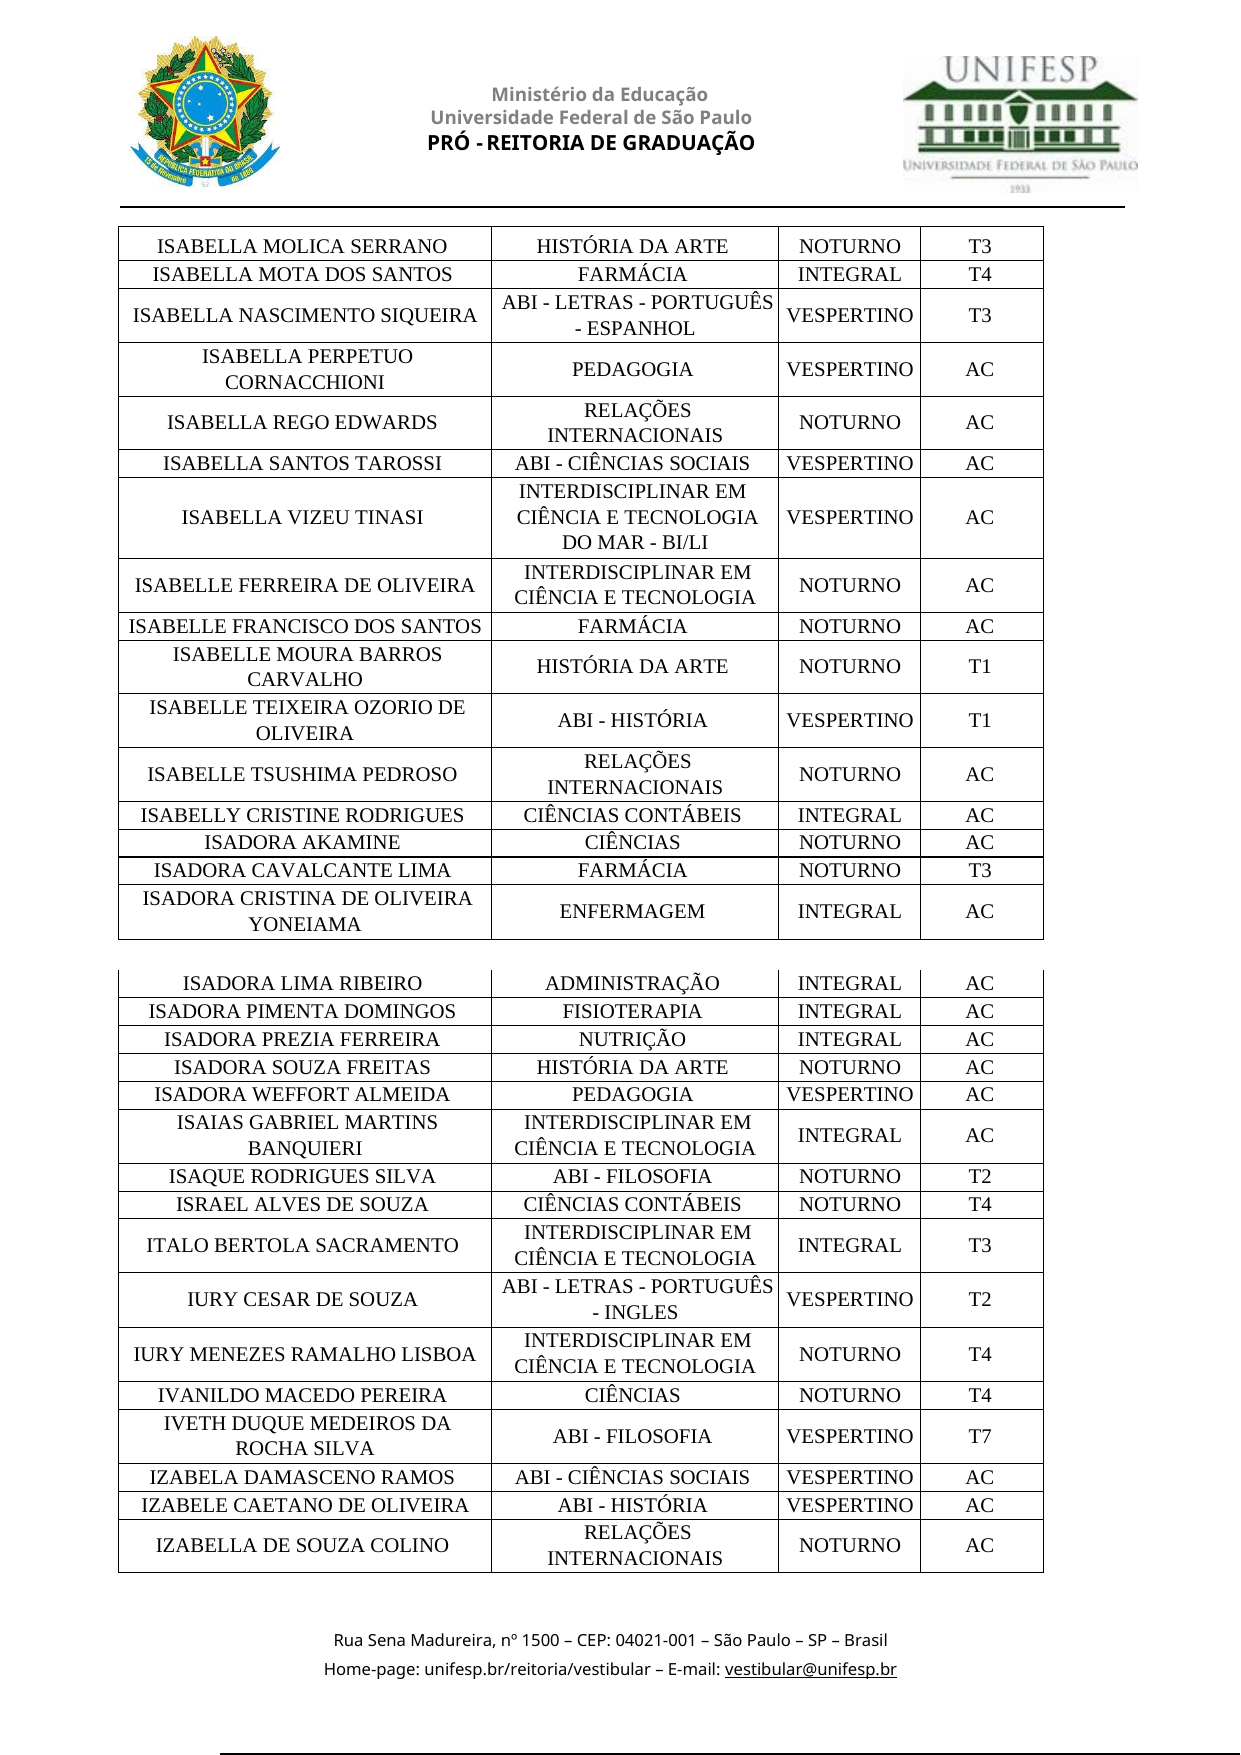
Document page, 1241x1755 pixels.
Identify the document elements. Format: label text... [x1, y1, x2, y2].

table_cell RELAÇÕES INTERNACIONAIS [492, 1520, 778, 1572]
table_cell HISTÓRIA DA ARTE [492, 641, 778, 693]
table_cell ISAIAS GABRIEL MARTINS BANQUIERI [119, 1110, 491, 1163]
table_cell ISABELLE TSUSHIMA PEDROSO [119, 748, 491, 801]
table_cell CIÊNCIAS CONTÁBEIS [492, 802, 778, 828]
table_cell ISABELLA VIZEU TINASI [119, 478, 491, 558]
table_cell AC [921, 613, 1043, 640]
table_cell NOTURNO [779, 1054, 920, 1081]
table_cell ISABELLE TEIXEIRA OZORIO DE OLIVEIRA [119, 694, 491, 747]
table_cell INTERDISCIPLINAR EM CIÊNCIA E TECNOLOGIA [492, 559, 778, 612]
table_cell AC [921, 397, 1043, 449]
table_cell IZABELE CAETANO DE OLIVEIRA [119, 1492, 491, 1518]
table_cell VESPERTINO [779, 1273, 920, 1327]
table_cell NOTURNO [779, 1520, 920, 1572]
table_cell T2 [921, 1273, 1043, 1327]
table_cell VESPERTINO [779, 1082, 920, 1108]
table_cell ITALO BERTOLA SACRAMENTO [119, 1219, 491, 1272]
table_cell AC [921, 1082, 1043, 1108]
table_cell NOTURNO [779, 1328, 920, 1381]
table_cell ABI - CIÊNCIAS SOCIAIS [492, 450, 778, 477]
table_cell T1 [921, 641, 1043, 693]
table_header AC [921, 970, 1043, 997]
table_cell INTEGRAL [779, 802, 920, 828]
table_cell RELAÇÕES INTERNACIONAIS [492, 397, 778, 449]
table_cell T4 [921, 1328, 1043, 1381]
table_cell IVANILDO MACEDO PEREIRA [119, 1382, 491, 1409]
table_cell AC [921, 1520, 1043, 1572]
table_cell NOTURNO [779, 641, 920, 693]
table_cell INTEGRAL [779, 1026, 920, 1053]
table_cell AC [921, 1026, 1043, 1053]
table_cell ISABELLA SANTOS TAROSSI [119, 450, 491, 477]
table_cell ISADORA CAVALCANTE LIMA [119, 858, 491, 884]
table_cell IURY MENEZES RAMALHO LISBOA [119, 1328, 491, 1381]
table_cell ISABELLA NASCIMENTO SIQUEIRA [119, 289, 491, 342]
table_cell INTERDISCIPLINAR EM CIÊNCIA E TECNOLOGIA [492, 1328, 778, 1381]
table_cell T3 [921, 227, 1043, 260]
table_cell INTEGRAL [779, 261, 920, 288]
table_cell AC [921, 802, 1043, 828]
table_cell INTERDISCIPLINAR EM CIÊNCIA E TECNOLOGIA DO MAR - BI/LI [492, 478, 778, 558]
table_cell ISADORA CRISTINA DE OLIVEIRA YONEIAMA [119, 885, 491, 938]
table_cell AC [921, 885, 1043, 938]
table_cell ABI - CIÊNCIAS SOCIAIS [492, 1464, 778, 1491]
table_cell PEDAGOGIA [492, 1082, 778, 1108]
table_cell ISABELLA REGO EDWARDS [119, 397, 491, 449]
table_cell ISABELLA PERPETUO CORNACCHIONI [119, 343, 491, 396]
table_cell T3 [921, 858, 1043, 884]
table_cell INTEGRAL [779, 885, 920, 938]
table_cell T4 [921, 1192, 1043, 1218]
table_header ADMINISTRAÇÃO [492, 970, 778, 997]
table_cell ISABELLE FERREIRA DE OLIVEIRA [119, 559, 491, 612]
table_cell FARMÁCIA [492, 613, 778, 640]
table_cell AC [921, 748, 1043, 801]
table_cell ENFERMAGEM [492, 885, 778, 938]
table_cell ISADORA WEFFORT ALMEIDA [119, 1082, 491, 1108]
table_cell IZABELA DAMASCENO RAMOS [119, 1464, 491, 1491]
table_cell INTEGRAL [779, 998, 920, 1025]
table_cell ISAQUE RODRIGUES SILVA [119, 1164, 491, 1191]
table_cell CIÊNCIAS [492, 1382, 778, 1409]
table_cell PEDAGOGIA [492, 343, 778, 396]
table_cell T4 [921, 261, 1043, 288]
table_cell VESPERTINO [779, 289, 920, 342]
table_cell T3 [921, 1219, 1043, 1272]
table_cell ABI - FILOSOFIA [492, 1164, 778, 1191]
table_cell AC [921, 559, 1043, 612]
table_cell ABI - LETRAS - PORTUGUÊS - ESPANHOL [492, 289, 778, 342]
table_cell NUTRIÇÃO [492, 1026, 778, 1053]
table_cell T7 [921, 1410, 1043, 1463]
table_header INTEGRAL [779, 970, 920, 997]
table_cell FARMÁCIA [492, 858, 778, 884]
table_cell ISADORA SOUZA FREITAS [119, 1054, 491, 1081]
table_cell CIÊNCIAS [492, 830, 778, 856]
table_cell NOTURNO [779, 1382, 920, 1409]
table_cell IZABELLA DE SOUZA COLINO [119, 1520, 491, 1572]
table_cell AC [921, 830, 1043, 856]
table_cell VESPERTINO [779, 343, 920, 396]
table_cell AC [921, 1110, 1043, 1163]
table_cell ISRAEL ALVES DE SOUZA [119, 1192, 491, 1218]
table_cell T3 [921, 289, 1043, 342]
table_cell NOTURNO [779, 1192, 920, 1218]
table_cell VESPERTINO [779, 1464, 920, 1491]
table_cell HISTÓRIA DA ARTE [492, 1054, 778, 1081]
table_cell ISADORA PREZIA FERREIRA [119, 1026, 491, 1053]
table_cell ABI - LETRAS - PORTUGUÊS - INGLES [492, 1273, 778, 1327]
table_cell ISABELLE MOURA BARROS CARVALHO [119, 641, 491, 693]
table_cell VESPERTINO [779, 450, 920, 477]
table_cell ISADORA PIMENTA DOMINGOS [119, 998, 491, 1025]
table_cell INTERDISCIPLINAR EM CIÊNCIA E TECNOLOGIA [492, 1219, 778, 1272]
table_cell INTEGRAL [779, 1219, 920, 1272]
table_cell VESPERTINO [779, 478, 920, 558]
table_cell NOTURNO [779, 748, 920, 801]
table_cell AC [921, 450, 1043, 477]
table_cell ABI - FILOSOFIA [492, 1410, 778, 1463]
table_cell VESPERTINO [779, 1410, 920, 1463]
table_cell NOTURNO [779, 227, 920, 260]
table_cell ABI - HISTÓRIA [492, 694, 778, 747]
table_cell ISABELLA MOTA DOS SANTOS [119, 261, 491, 288]
table_cell IVETH DUQUE MEDEIROS DA ROCHA SILVA [119, 1410, 491, 1463]
table_cell NOTURNO [779, 613, 920, 640]
table_cell NOTURNO [779, 830, 920, 856]
table_cell HISTÓRIA DA ARTE [492, 227, 778, 260]
table_cell AC [921, 1464, 1043, 1491]
table_cell FARMÁCIA [492, 261, 778, 288]
table_cell CIÊNCIAS CONTÁBEIS [492, 1192, 778, 1218]
table_cell IURY CESAR DE SOUZA [119, 1273, 491, 1327]
table_cell ISABELLE FRANCISCO DOS SANTOS [119, 613, 491, 640]
table_cell VESPERTINO [779, 694, 920, 747]
table_cell FISIOTERAPIA [492, 998, 778, 1025]
table_cell NOTURNO [779, 858, 920, 884]
table_header ISADORA LIMA RIBEIRO [119, 970, 491, 997]
table_cell VESPERTINO [779, 1492, 920, 1518]
table_cell AC [921, 1492, 1043, 1518]
table_cell INTEGRAL [779, 1110, 920, 1163]
table_cell AC [921, 998, 1043, 1025]
table_cell AC [921, 1054, 1043, 1081]
table_cell T2 [921, 1164, 1043, 1191]
table_cell ISABELLY CRISTINE RODRIGUES [119, 802, 491, 828]
table_cell ISADORA AKAMINE [119, 830, 491, 856]
table_cell NOTURNO [779, 397, 920, 449]
table_cell T1 [921, 694, 1043, 747]
table_cell INTERDISCIPLINAR EM CIÊNCIA E TECNOLOGIA [492, 1110, 778, 1163]
table_cell AC [921, 343, 1043, 396]
table_cell ISABELLA MOLICA SERRANO [119, 227, 491, 260]
table_cell NOTURNO [779, 559, 920, 612]
table_cell NOTURNO [779, 1164, 920, 1191]
table_cell RELAÇÕES INTERNACIONAIS [492, 748, 778, 801]
table_cell T4 [921, 1382, 1043, 1409]
table_cell AC [921, 478, 1043, 558]
table_cell ABI - HISTÓRIA [492, 1492, 778, 1518]
